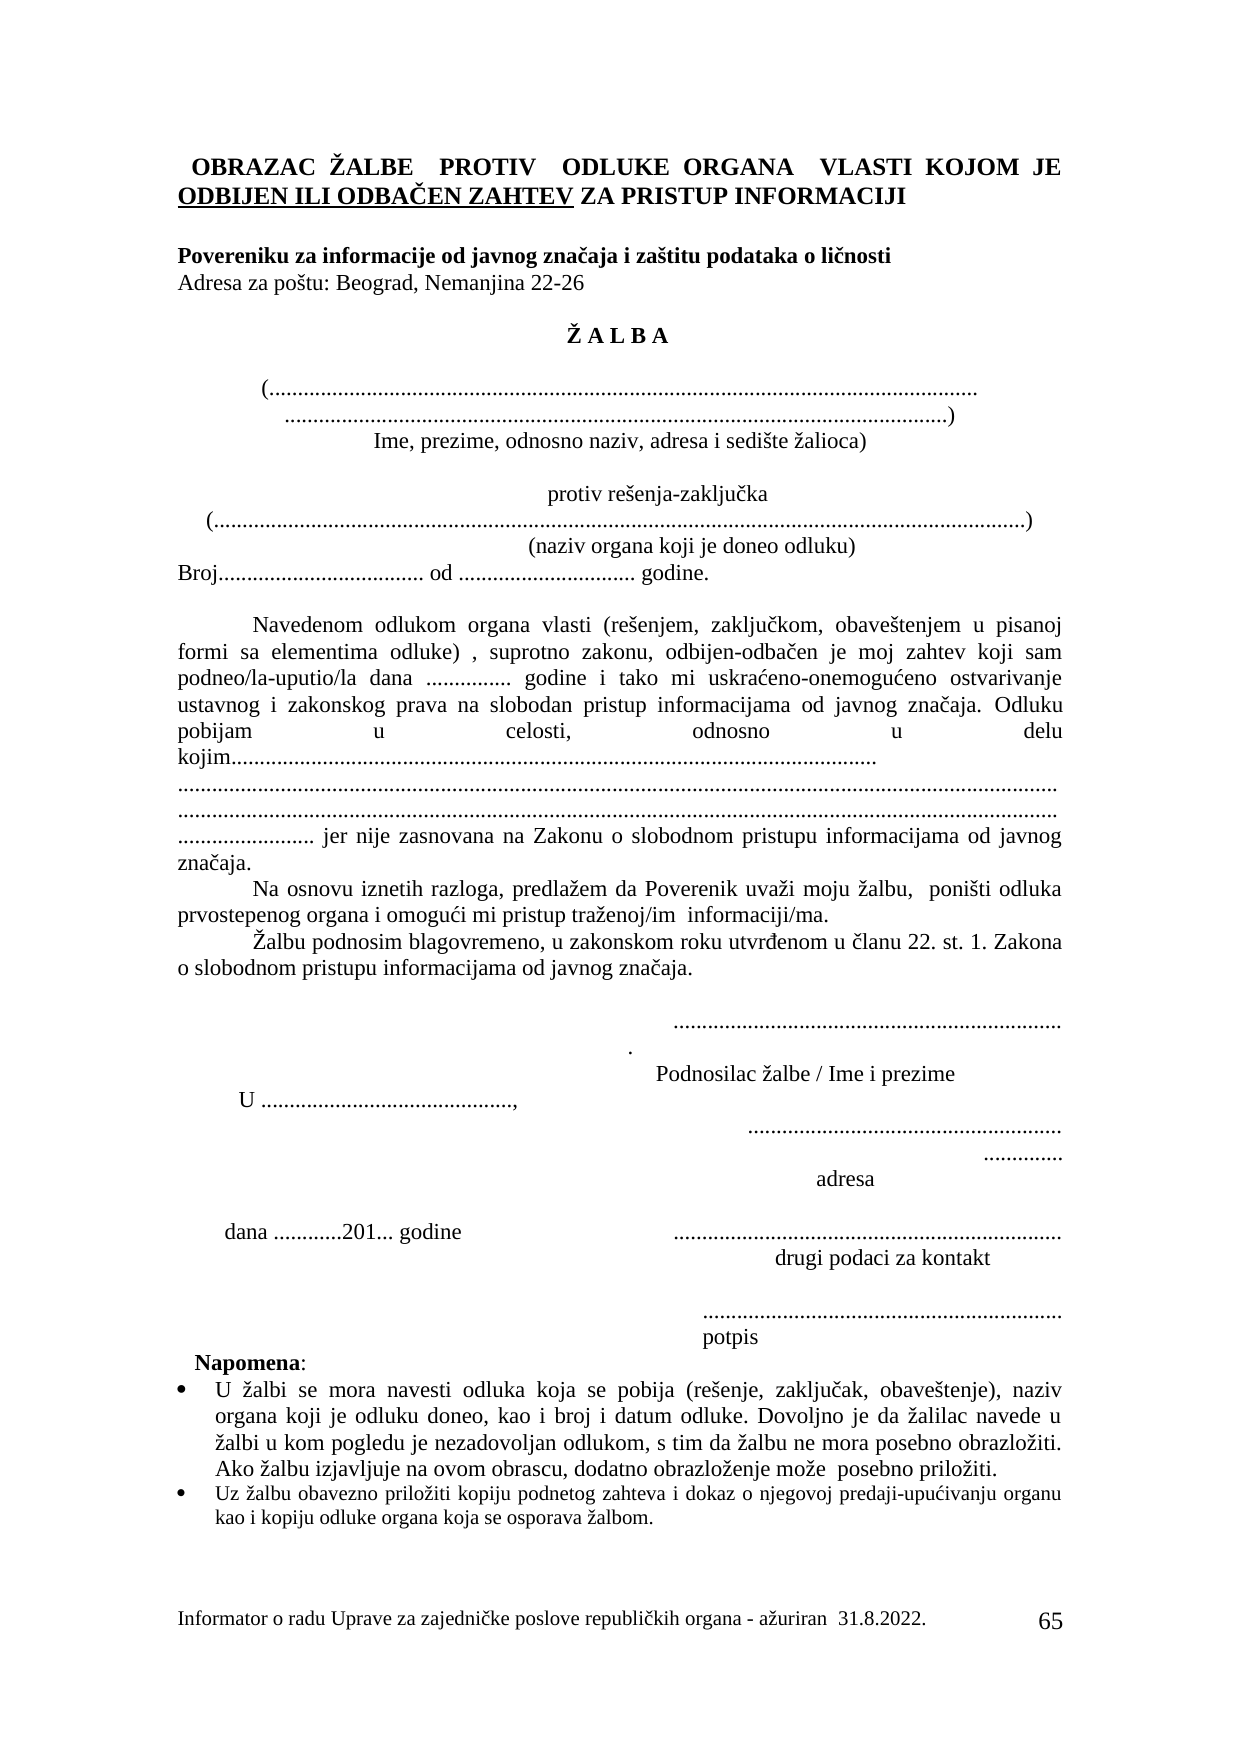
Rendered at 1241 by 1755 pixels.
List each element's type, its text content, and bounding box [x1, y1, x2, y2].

text Ž A L B A [177, 322, 1063, 348]
text Adresa za poštu: Beograd, Nemanjina 22-26 [177, 269, 1063, 295]
text ....................................................................................................................) [177, 401, 1063, 427]
text Podnosilac žalbe / Ime i prezime [627, 1059, 1063, 1086]
text protiv rešenja-zaklјučka (..............................................................................................................................................) [177, 480, 1063, 532]
text Žalbu podnosim blagovremeno, u zakonskom roku utvrđenom u članu 22. st. 1. Zakona o slobodnom pristupu informacijama od javnog značaja. [177, 928, 1063, 981]
text adresa [177, 1165, 1063, 1191]
text Navedenom odlukom organa vlasti (rešenjem, zaklјučkom, obaveštenjem u pisanoj formi sa elementima odluke) , suprotno zakonu, odbijen-odbačen je moj zahtev koji sam podneo/la-uputio/la dana ............... godine i tako mi uskraćeno-onemogućeno ostvarivanje ustavnog i zakonskog prava na slobodan pristup informacijama od javnog značaja. Odluku pobijam u celosti, odnosno u delu kojim................................................................................................................. [177, 612, 1063, 770]
text ..................................................................... [627, 1007, 1063, 1059]
text ............................................................... potpis [702, 1297, 1063, 1349]
list U žalbi se mora navesti odluka koja se pobija (rešenje, zaklјučak, obaveštenje), naziv organa koji je odluku doneo, kao i broj i datum odluke. Dovolјno je da žalilac navede u žalbi u kom pogledu je nezadovolјan odlukom, s tim da žalbu ne mora posebno obrazložiti. Ako žalbu izjavlјuje na ovom obrascu, dodatno obrazloženje može posebno priložiti. [177, 1376, 1063, 1481]
text dana ............201... godine .................................................................... [177, 1218, 1063, 1244]
text Na osnovu iznetih razloga, predlažem da Poverenik uvaži moju žalbu, poništi odluka prvostepenog organa i omogući mi pristup traženoj/im informaciji/ma. [177, 875, 1063, 928]
text Ime, prezime, odnosno naziv, adresa i sedište žalioca) [177, 427, 1063, 453]
subtitle OBRAZAC ŽALBE PROTIV ODLUKE ORGANA VLASTI KOJOM JE ODBIJEN ILI ODBAČEN ZAHTEV ZA PRISTUP INFORMACIJI [177, 148, 1063, 210]
list Uz žalbu obavezno priložiti kopiju podnetog zahteva i dokaz o njegovoj predaji-upućivanju organu kao i kopiju odluke organa koja se osporava žalbom. [177, 1481, 1063, 1529]
text Napomena: [177, 1349, 1063, 1376]
text ............................................................................................................................................................................................................................................................................................................................................ jer nije zasnovana na Zakonu o slobodnom pristupu informacijama od javnog značaja. [177, 770, 1063, 875]
text (............................................................................................................................ [177, 374, 1063, 401]
text Broj.................................... od ............................... godine. [177, 559, 1063, 585]
text drugi podaci za kontakt [702, 1244, 1063, 1270]
text U ............................................, ..................................................................... [177, 1086, 1063, 1165]
text (naziv organa koji je doneo odluku) [177, 532, 1063, 559]
text Povereniku za informacije od javnog značaja i zaštitu podataka o ličnosti [177, 243, 1063, 269]
